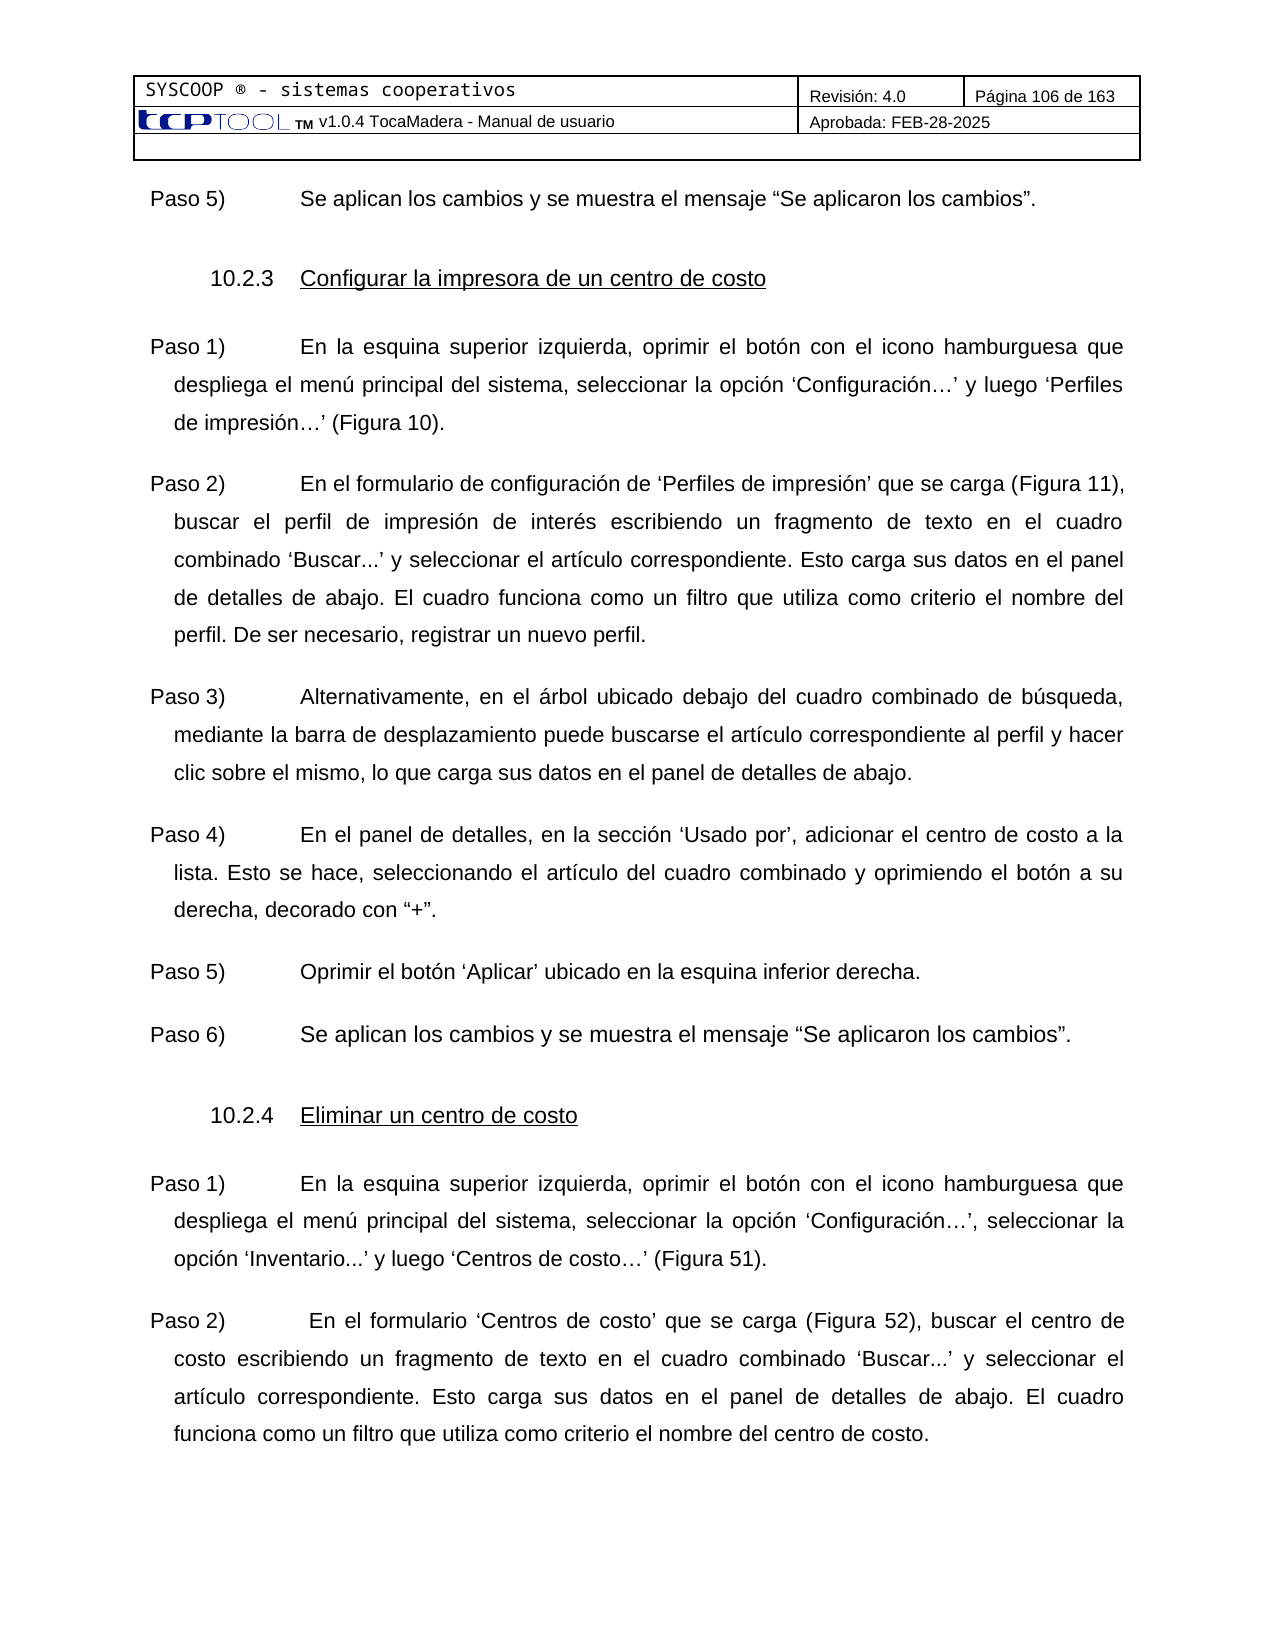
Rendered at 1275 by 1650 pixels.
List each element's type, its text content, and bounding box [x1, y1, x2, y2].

subtitle Configurar la impresora de un centro de costo [210, 265, 1125, 292]
picture [138, 110, 290, 130]
list En el panel de detalles, en la sección ‘Usado por’, adicionar el centro de costo a la lista. Esto se hace, seleccionando el artículo del cuadro combinado y oprimiendo el botón a su derecha, decorado con “+”. [150, 822, 1125, 922]
subtitle Eliminar un centro de costo [210, 1102, 1125, 1128]
list Se aplican los cambios y se muestra el mensaje “Se aplicaron los cambios”. [150, 186, 1125, 211]
list Alternativamente, en el árbol ubicado debajo del cuadro combinado de búsqueda, mediante la barra de desplazamiento puede buscarse el artículo correspondiente al perfil y hacer clic sobre el mismo, lo que carga sus datos en el panel de detalles de abajo. [150, 684, 1125, 785]
list Oprimir el botón ‘Aplicar’ ubicado en la esquina inferior derecha. [150, 959, 1125, 984]
list Se aplican los cambios y se muestra el mensaje “Se aplicaron los cambios”. [150, 1021, 1125, 1047]
list En la esquina superior izquierda, oprimir el botón con el icono hamburguesa que despliega el menú principal del sistema, seleccionar la opción ‘Configuración…’ y luego ‘Perfiles de impresión…’ (Figura 10). [150, 334, 1125, 434]
list En la esquina superior izquierda, oprimir el botón con el icono hamburguesa que despliega el menú principal del sistema, seleccionar la opción ‘Configuración…’, seleccionar la opción ‘Inventario...’ y luego ‘Centros de costo…’ (Figura 51). [150, 1171, 1125, 1271]
list En el formulario ‘Centros de costo’ que se carga (Figura 52), buscar el centro de costo escribiendo un fragmento de texto en el cuadro combinado ‘Buscar...’ y seleccionar el artículo correspondiente. Esto carga sus datos en el panel de detalles de abajo. El cuadro funciona como un filtro que utiliza como criterio el nombre del centro de costo. [150, 1308, 1125, 1447]
list En el formulario de configuración de ‘Perfiles de impresión’ que se carga (Figura 11), buscar el perfil de impresión de interés escribiendo un fragmento de texto en el cuadro combinado ‘Buscar...’ y seleccionar el artículo correspondiente. Esto carga sus datos en el panel de detalles de abajo. El cuadro funciona como un filtro que utiliza como criterio el nombre del perfil. De ser necesario, registrar un nuevo perfil. [150, 471, 1125, 648]
